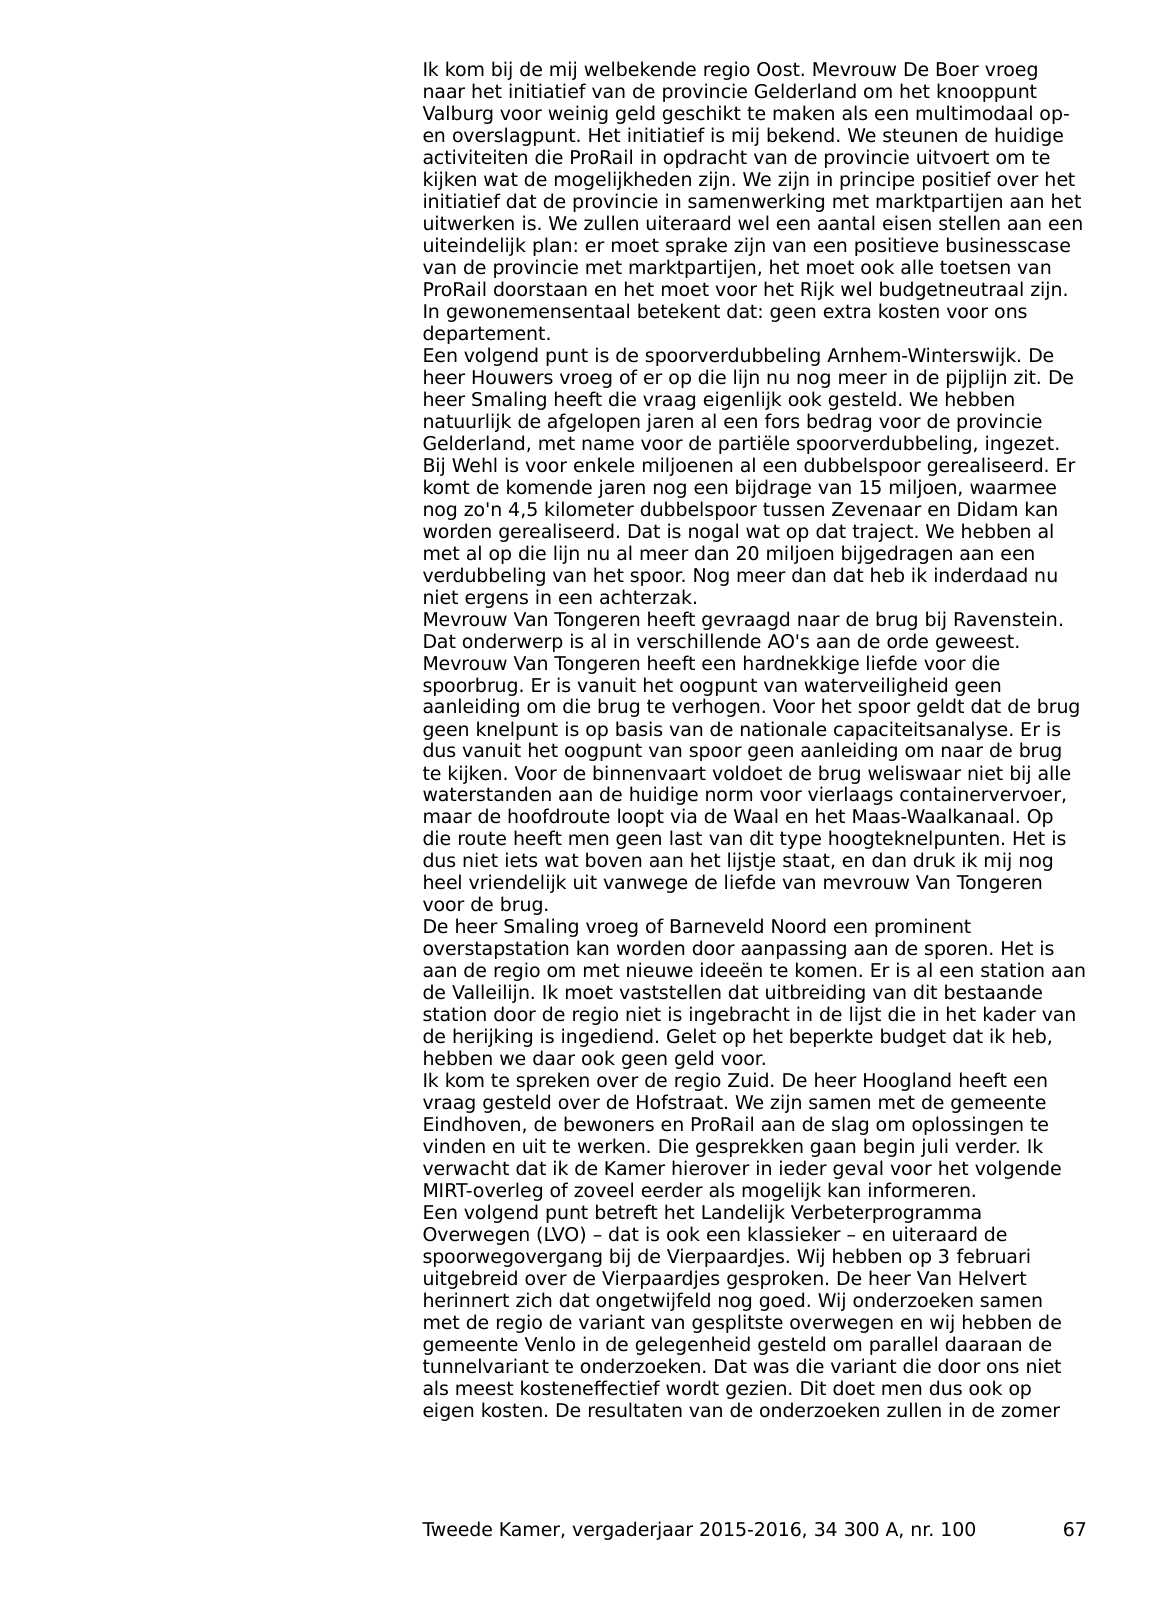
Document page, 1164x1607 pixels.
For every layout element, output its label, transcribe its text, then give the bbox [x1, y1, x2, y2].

text Een volgend punt betreft het Landelijk Verbeterprogramma Overwegen (LVO) – dat is ook een klassieker – en uiteraard de spoorwegovergang bij de Vierpaardjes. Wij hebben op 3 februari uitgebreid over de Vierpaardjes gesproken. De heer Van Helvert herinnert zich dat ongetwijfeld nog goed. Wij onderzoeken samen met de regio de variant van gesplitste overwegen en wij hebben de gemeente Venlo in de gelegenheid gesteld om parallel daaraan de tunnelvariant te onderzoeken. Dat was die variant die door ons niet als meest kosteneffectief wordt gezien. Dit doet men dus ook op eigen kosten. De resultaten van de onderzoeken zullen in de zomer [422, 1202, 1087, 1422]
text Ik kom bij de mij welbekende regio Oost. Mevrouw De Boer vroeg naar het initiatief van de provincie Gelderland om het knooppunt Valburg voor weinig geld geschikt te maken als een multimodaal op- en overslagpunt. Het initiatief is mij bekend. We steunen de huidige activiteiten die ProRail in opdracht van de provincie uitvoert om te kijken wat de mogelijkheden zijn. We zijn in principe positief over het initiatief dat de provincie in samenwerking met marktpartijen aan het uitwerken is. We zullen uiteraard wel een aantal eisen stellen aan een uiteindelijk plan: er moet sprake zijn van een positieve businesscase van de provincie met marktpartijen, het moet ook alle toetsen van ProRail doorstaan en het moet voor het Rijk wel budgetneutraal zijn. In gewonemensentaal betekent dat: geen extra kosten voor ons departement. [422, 59, 1087, 345]
text Een volgend punt is de spoorverdubbeling Arnhem-Winterswijk. De heer Houwers vroeg of er op die lijn nu nog meer in de pijplijn zit. De heer Smaling heeft die vraag eigenlijk ook gesteld. We hebben natuurlijk de afgelopen jaren al een fors bedrag voor de provincie Gelderland, met name voor de partiële spoorverdubbeling, ingezet. Bij Wehl is voor enkele miljoenen al een dubbelspoor gerealiseerd. Er komt de komende jaren nog een bijdrage van 15 miljoen, waarmee nog zo'n 4,5 kilometer dubbelspoor tussen Zevenaar en Didam kan worden gerealiseerd. Dat is nogal wat op dat traject. We hebben al met al op die lijn nu al meer dan 20 miljoen bijgedragen aan een verdubbeling van het spoor. Nog meer dan dat heb ik inderdaad nu niet ergens in een achterzak. [422, 345, 1087, 608]
text De heer Smaling vroeg of Barneveld Noord een prominent overstapstation kan worden door aanpassing aan de sporen. Het is aan de regio om met nieuwe ideeën te komen. Er is al een station aan de Valleilijn. Ik moet vaststellen dat uitbreiding van dit bestaande station door de regio niet is ingebracht in de lijst die in het kader van de herijking is ingediend. Gelet op het beperkte budget dat ik heb, hebben we daar ook geen geld voor. [422, 916, 1087, 1070]
text Ik kom te spreken over de regio Zuid. De heer Hoogland heeft een vraag gesteld over de Hofstraat. We zijn samen met de gemeente Eindhoven, de bewoners en ProRail aan de slag om oplossingen te vinden en uit te werken. Die gesprekken gaan begin juli verder. Ik verwacht dat ik de Kamer hierover in ieder geval voor het volgende MIRT-overleg of zoveel eerder als mogelijk kan informeren. [422, 1070, 1087, 1202]
text Mevrouw Van Tongeren heeft gevraagd naar de brug bij Ravenstein. Dat onderwerp is al in verschillende AO's aan de orde geweest. Mevrouw Van Tongeren heeft een hardnekkige liefde voor die spoorbrug. Er is vanuit het oogpunt van waterveiligheid geen aanleiding om die brug te verhogen. Voor het spoor geldt dat de brug geen knelpunt is op basis van de nationale capaciteitsanalyse. Er is dus vanuit het oogpunt van spoor geen aanleiding om naar de brug te kijken. Voor de binnenvaart voldoet de brug weliswaar niet bij alle waterstanden aan de huidige norm voor vierlaags containervervoer, maar de hoofdroute loopt via de Waal en het Maas-Waalkanaal. Op die route heeft men geen last van dit type hoogteknelpunten. Het is dus niet iets wat boven aan het lijstje staat, en dan druk ik mij nog heel vriendelijk uit vanwege de liefde van mevrouw Van Tongeren voor de brug. [422, 608, 1087, 916]
